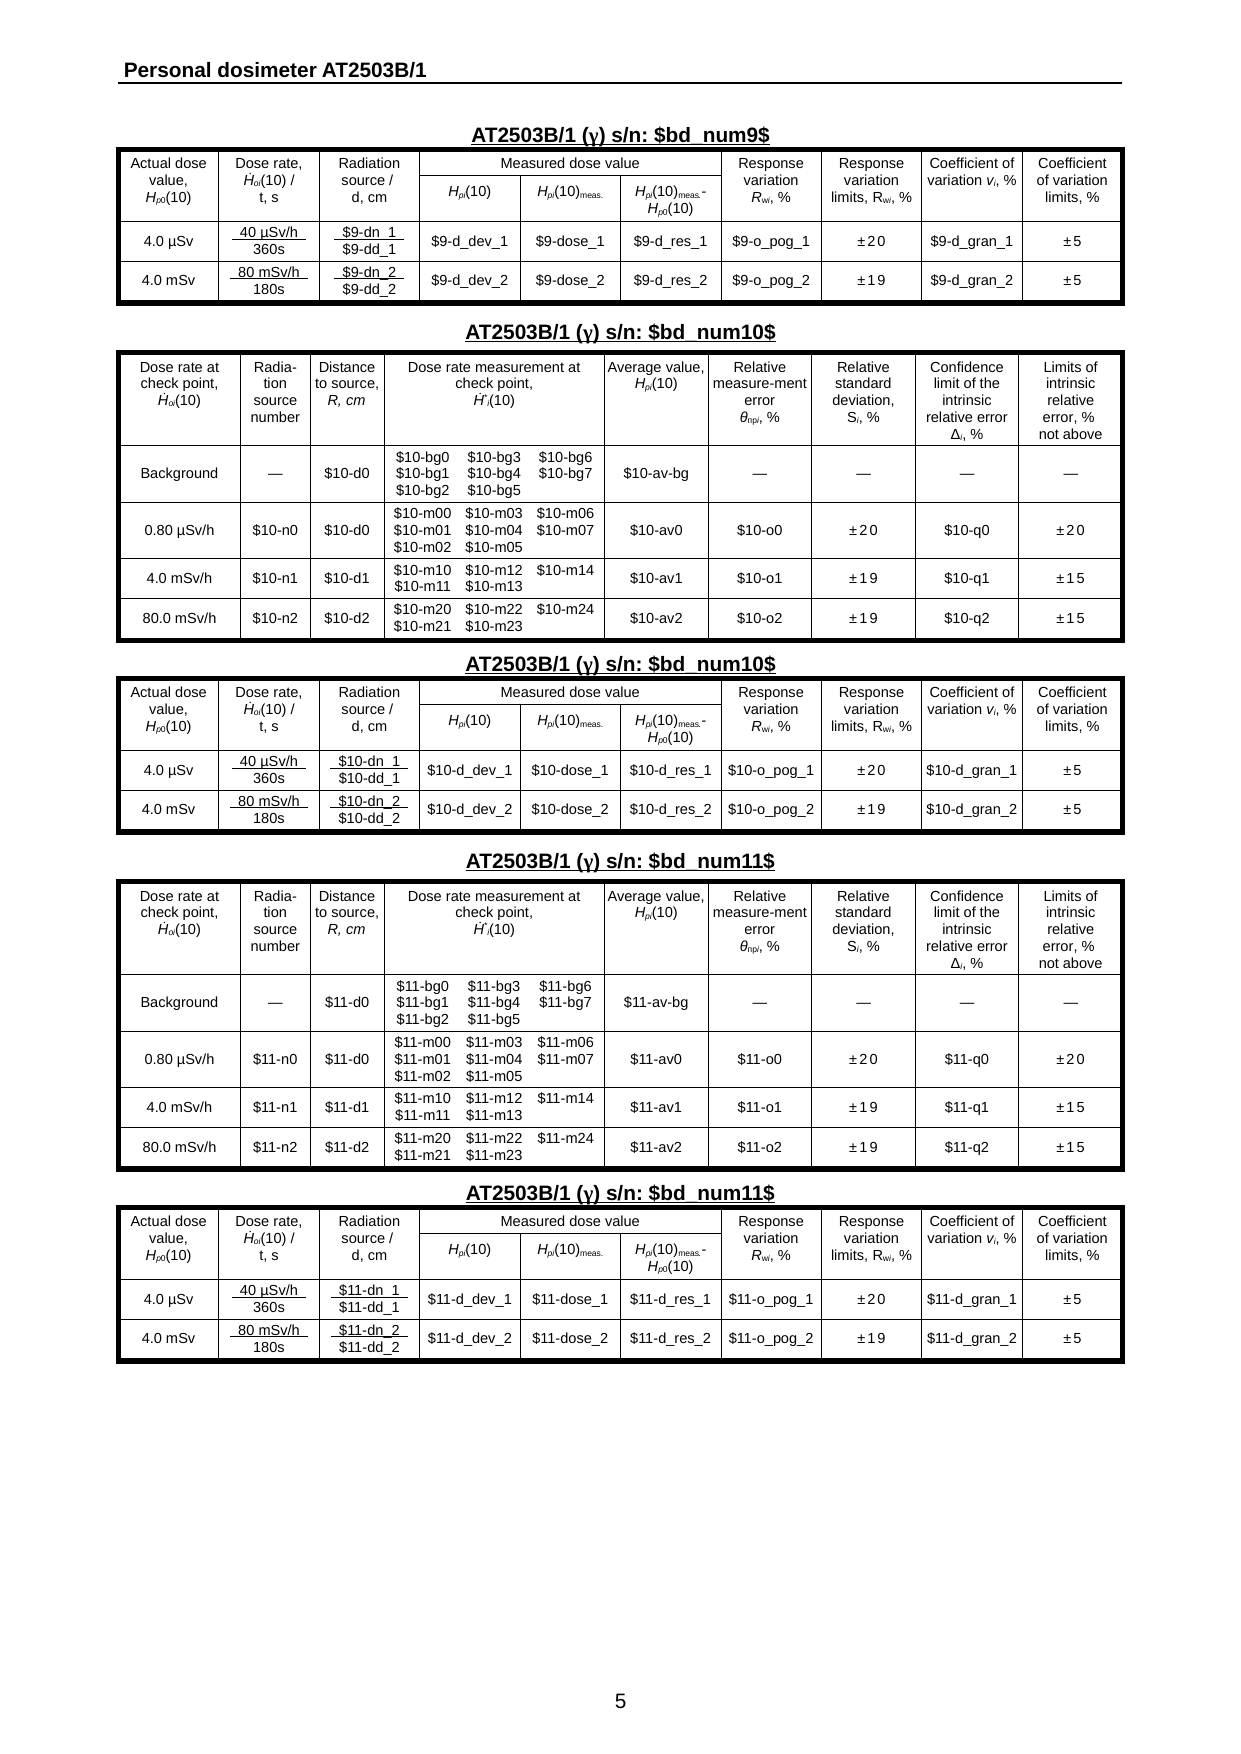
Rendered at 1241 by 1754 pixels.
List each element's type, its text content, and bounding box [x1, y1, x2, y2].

table_cell 80 mSv/h 180s [219, 1320, 319, 1358]
table_cell ±20 [1019, 1032, 1120, 1087]
table_cell $11-d0 [311, 975, 384, 1031]
table_cell Actual dose value, Hp0(10) [121, 681, 218, 750]
table_cell $10-q0 [916, 503, 1018, 558]
table_cell — [1019, 446, 1120, 502]
table_cell $9-dn_1 $9-dd_1 [320, 222, 419, 261]
table_cell Dose rate at check point, Ḣoi(10) [121, 884, 240, 974]
table_cell $11-d2 [311, 1128, 384, 1166]
table_cell Coefficient of variation limits, % [1023, 152, 1120, 221]
table_cell 40 µSv/h 360s [219, 222, 319, 261]
table_cell $9-d_res_1 [621, 222, 721, 261]
table_cell $10-q1 [916, 559, 1018, 598]
table_cell $11-d_dev_1 [420, 1280, 520, 1318]
table_cell $10-dn_2 $10-dd_2 [320, 791, 419, 829]
table_cell Measured dose value [420, 1210, 721, 1233]
table_cell — [812, 975, 915, 1031]
table_cell 80.0 mSv/h [121, 1128, 240, 1166]
table_cell 80 mSv/h 180s [219, 791, 319, 829]
table_cell Dose rate measurement at check point, Ḣ*i(10) [385, 884, 604, 974]
table_cell $10-d2 [311, 599, 384, 637]
table_cell $10-dose_2 [521, 791, 620, 829]
table_cell ±20 [812, 1032, 915, 1087]
table_cell $11-dose_2 [521, 1320, 620, 1358]
table_cell $11-av1 [605, 1088, 708, 1127]
table_cell $11-dn_1 $11-dd_1 [320, 1280, 419, 1318]
table_cell $10-d0 [311, 446, 384, 502]
table_cell $11-q1 [916, 1088, 1018, 1127]
table_cell $10-av2 [605, 599, 708, 637]
table_cell ±19 [822, 262, 921, 300]
table_cell — [1019, 975, 1120, 1031]
table_cell ±20 [822, 1280, 921, 1318]
table_cell — [916, 975, 1018, 1031]
table_cell 4.0 µSv [121, 222, 218, 261]
table_cell $10-m10 $10-m11 $10-m12 $10-m13 $10-m14 [385, 559, 604, 598]
table_cell 80 mSv/h 180s [219, 262, 319, 300]
table_cell Radiation source / d, cm [320, 152, 419, 221]
table_cell 40 µSv/h 360s [219, 751, 319, 789]
table_cell $11-d_gran_1 [922, 1280, 1022, 1318]
table_cell ±19 [812, 599, 915, 637]
table_cell $9-d_gran_2 [922, 262, 1022, 300]
table_cell $10-d0 [311, 503, 384, 558]
table_cell $9-d_dev_1 [420, 222, 520, 261]
table_cell ±19 [812, 1088, 915, 1127]
table_cell 0.80 µSv/h [121, 1032, 240, 1087]
table_cell $11-d0 [311, 1032, 384, 1087]
table_cell Relative standard deviation, Si, % [812, 355, 915, 445]
table_cell ±19 [822, 791, 921, 829]
table_cell Response variation Rwi, % [722, 152, 821, 221]
table_cell $11-n1 [241, 1088, 310, 1127]
table_cell Dose rate measurement at check point, Ḣ*i(10) [385, 355, 604, 445]
table_cell $10-o_pog_1 [722, 751, 821, 789]
table_cell Measured dose value [420, 681, 721, 704]
table_cell Distance to source, R, сm [311, 884, 384, 974]
table_cell 4.0 mSv [121, 262, 218, 300]
table_cell $11-q0 [916, 1032, 1018, 1087]
table_cell ±5 [1023, 751, 1120, 789]
table_cell $10-bg0 $10-bg1 $10-bg2 $10-bg3 $10-bg4 $10-bg5 $10-bg6 $10-bg7 [385, 446, 604, 502]
table_cell $11-d_res_2 [621, 1320, 721, 1358]
table_cell $10-o2 [709, 599, 811, 637]
table_cell Limits of intrinsic relative error, % not above [1019, 884, 1120, 974]
table_cell $10-dn_1 $10-dd_1 [320, 751, 419, 789]
table_cell $10-av-bg [605, 446, 708, 502]
table_cell Measured dose value [420, 152, 721, 175]
table_cell Limits of intrinsic relative error, % not above [1019, 355, 1120, 445]
table_cell 4.0 µSv [121, 751, 218, 789]
table_cell $9-d_res_2 [621, 262, 721, 300]
table_cell $10-n1 [241, 559, 310, 598]
table_cell ±20 [822, 222, 921, 261]
table_cell $9-dose_1 [521, 222, 620, 261]
table_header AT2503B/1 (γ) s/n: $bd_num10$ [118, 643, 1122, 676]
table_cell $11-o_pog_2 [722, 1320, 821, 1358]
table_cell ±5 [1023, 222, 1120, 261]
table_cell $11-n2 [241, 1128, 310, 1166]
table_cell Actual dose value, Hp0(10) [121, 1210, 218, 1279]
table_cell $11-av0 [605, 1032, 708, 1087]
table_cell $10-d_gran_2 [922, 791, 1022, 829]
table_cell ±19 [812, 559, 915, 598]
table_cell $11-o1 [709, 1088, 811, 1127]
table_cell ±15 [1019, 1128, 1120, 1166]
table_cell Hpi(10) [420, 1234, 520, 1279]
table_cell Coefficient of variation limits, % [1023, 1210, 1120, 1279]
table_cell — [916, 446, 1018, 502]
table_cell Coefficient of variation vi, % [922, 1210, 1022, 1279]
table_cell Relative measure-ment error θпрi, % [709, 884, 811, 974]
table_cell 80.0 mSv/h [121, 599, 240, 637]
table_cell 4.0 µSv [121, 1280, 218, 1318]
table_cell — [709, 975, 811, 1031]
table_cell $9-d_dev_2 [420, 262, 520, 300]
table_cell $10-d_gran_1 [922, 751, 1022, 789]
table_cell Dose rate, Ḣoi(10) / t, s [219, 1210, 319, 1279]
table_cell Confidence limit of the intrinsic relative error Δi, % [916, 355, 1018, 445]
table_cell $11-dn_2 $11-dd_2 [320, 1320, 419, 1358]
table_cell Background [121, 975, 240, 1031]
table_cell $10-d_res_1 [621, 751, 721, 789]
table_cell — [709, 446, 811, 502]
table_cell ±5 [1023, 262, 1120, 300]
table_cell $9-d_gran_1 [922, 222, 1022, 261]
table_cell $11-d_res_1 [621, 1280, 721, 1318]
table_cell Dose rate at check point, Ḣoi(10) [121, 355, 240, 445]
table_cell Response variation Rwi, % [722, 1210, 821, 1279]
table_cell $11-m20 $11-m21 $11-m22 $11-m23 $11-m24 [385, 1128, 604, 1166]
table_cell Dose rate, Ḣoi(10) / t, s [219, 681, 319, 750]
table_cell $11-av-bg [605, 975, 708, 1031]
table_cell Response variation limits, Rwi, % [822, 681, 921, 750]
table_cell ±20 [812, 503, 915, 558]
table_cell $10-d1 [311, 559, 384, 598]
table_cell ±19 [822, 1320, 921, 1358]
table_cell $11-o0 [709, 1032, 811, 1087]
table_cell $9-o_pog_1 [722, 222, 821, 261]
table_cell $11-bg0 $11-bg1 $11-bg2 $11-bg3 $11-bg4 $11-bg5 $11-bg6 $11-bg7 [385, 975, 604, 1031]
table_cell ±20 [1019, 503, 1120, 558]
table_cell $11-o2 [709, 1128, 811, 1166]
table_cell $9-dose_2 [521, 262, 620, 300]
table_cell Distance to source, R, сm [311, 355, 384, 445]
table_cell ±15 [1019, 1088, 1120, 1127]
table_cell Radia-tion source number [241, 884, 310, 974]
table_cell Average value, Hpi(10) [605, 884, 708, 974]
table_cell 0.80 µSv/h [121, 503, 240, 558]
table_cell Coefficient of variation vi, % [922, 152, 1022, 221]
table_cell $11-m00 $11-m01 $11-m02 $11-m03 $11-m04 $11-m05 $11-m06 $11-m07 [385, 1032, 604, 1087]
table_cell Hpi(10)meas. [521, 705, 620, 750]
table_cell Dose rate, Ḣoi(10) / t, s [219, 152, 319, 221]
table_cell $11-d_gran_2 [922, 1320, 1022, 1358]
table_cell $10-av1 [605, 559, 708, 598]
table_cell $11-dose_1 [521, 1280, 620, 1318]
table_cell 40 µSv/h 360s [219, 1280, 319, 1318]
table_cell $10-o_pog_2 [722, 791, 821, 829]
table_cell Radiation source / d, cm [320, 1210, 419, 1279]
table_cell ±5 [1023, 1320, 1120, 1358]
table_cell ±5 [1023, 791, 1120, 829]
table_cell $10-n2 [241, 599, 310, 637]
table_cell Hpi(10)meas.-Hp0(10) [621, 176, 721, 221]
table_cell Background [121, 446, 240, 502]
table_header AT2503B/1 (γ) s/n: $bd_num10$ [118, 306, 1122, 350]
table_cell $10-dose_1 [521, 751, 620, 789]
table_cell Radiation source / d, cm [320, 681, 419, 750]
table_cell $11-d1 [311, 1088, 384, 1127]
table_cell 4.0 mSv [121, 791, 218, 829]
table_cell Relative standard deviation, Si, % [812, 884, 915, 974]
table_cell Hpi(10)meas.-Hp0(10) [621, 705, 721, 750]
table_cell $11-q2 [916, 1128, 1018, 1166]
table_cell $10-o1 [709, 559, 811, 598]
table_cell $10-q2 [916, 599, 1018, 637]
table_cell $11-d_dev_2 [420, 1320, 520, 1358]
table_cell Response variation Rwi, % [722, 681, 821, 750]
table_cell $11-o_pog_1 [722, 1280, 821, 1318]
table_cell — [241, 446, 310, 502]
table_cell 4.0 mSv/h [121, 1088, 240, 1127]
table_cell Coefficient of variation vi, % [922, 681, 1022, 750]
table_cell Hpi(10)meas. [521, 1234, 620, 1279]
table_cell $10-av0 [605, 503, 708, 558]
table_cell Response variation limits, Rwi, % [822, 1210, 921, 1279]
table_header AT2503B/1 (γ) s/n: $bd_num11$ [118, 835, 1122, 879]
table_header AT2503B/1 (γ) s/n: $bd_num9$ [118, 114, 1122, 147]
table_cell ±15 [1019, 599, 1120, 637]
table_cell Hpi(10) [420, 705, 520, 750]
table_cell 4.0 mSv/h [121, 559, 240, 598]
table_cell Actual dose value, Hp0(10) [121, 152, 218, 221]
table_cell Response variation limits, Rwi, % [822, 152, 921, 221]
table_cell $9-dn_2 $9-dd_2 [320, 262, 419, 300]
table_cell ±15 [1019, 559, 1120, 598]
table_cell $10-m20 $10-m21 $10-m22 $10-m23 $10-m24 [385, 599, 604, 637]
table_cell — [812, 446, 915, 502]
table_cell ±20 [822, 751, 921, 789]
table_cell Hpi(10) [420, 176, 520, 221]
table_cell Relative measure-ment error θпрi, % [709, 355, 811, 445]
table_cell ±19 [812, 1128, 915, 1166]
table_cell $10-d_res_2 [621, 791, 721, 829]
table_cell Confidence limit of the intrinsic relative error Δi, % [916, 884, 1018, 974]
table_cell $11-n0 [241, 1032, 310, 1087]
table_cell Coefficient of variation limits, % [1023, 681, 1120, 750]
table_cell $10-n0 [241, 503, 310, 558]
table_cell $10-o0 [709, 503, 811, 558]
table_cell 4.0 mSv [121, 1320, 218, 1358]
table_cell Hpi(10)meas.-Hp0(10) [621, 1234, 721, 1279]
table_cell Hpi(10)meas. [521, 176, 620, 221]
table_cell ±5 [1023, 1280, 1120, 1318]
table_cell $10-d_dev_1 [420, 751, 520, 789]
table_cell $10-d_dev_2 [420, 791, 520, 829]
table_cell Average value, Hpi(10) [605, 355, 708, 445]
table_cell $11-m10 $11-m11 $11-m12 $11-m13 $11-m14 [385, 1088, 604, 1127]
table_header AT2503B/1 (γ) s/n: $bd_num11$ [118, 1172, 1122, 1205]
table_cell $10-m00 $10-m01 $10-m02 $10-m03 $10-m04 $10-m05 $10-m06 $10-m07 [385, 503, 604, 558]
table_cell Radia-tion source number [241, 355, 310, 445]
table_cell $11-av2 [605, 1128, 708, 1166]
table_cell $9-o_pog_2 [722, 262, 821, 300]
table_cell — [241, 975, 310, 1031]
